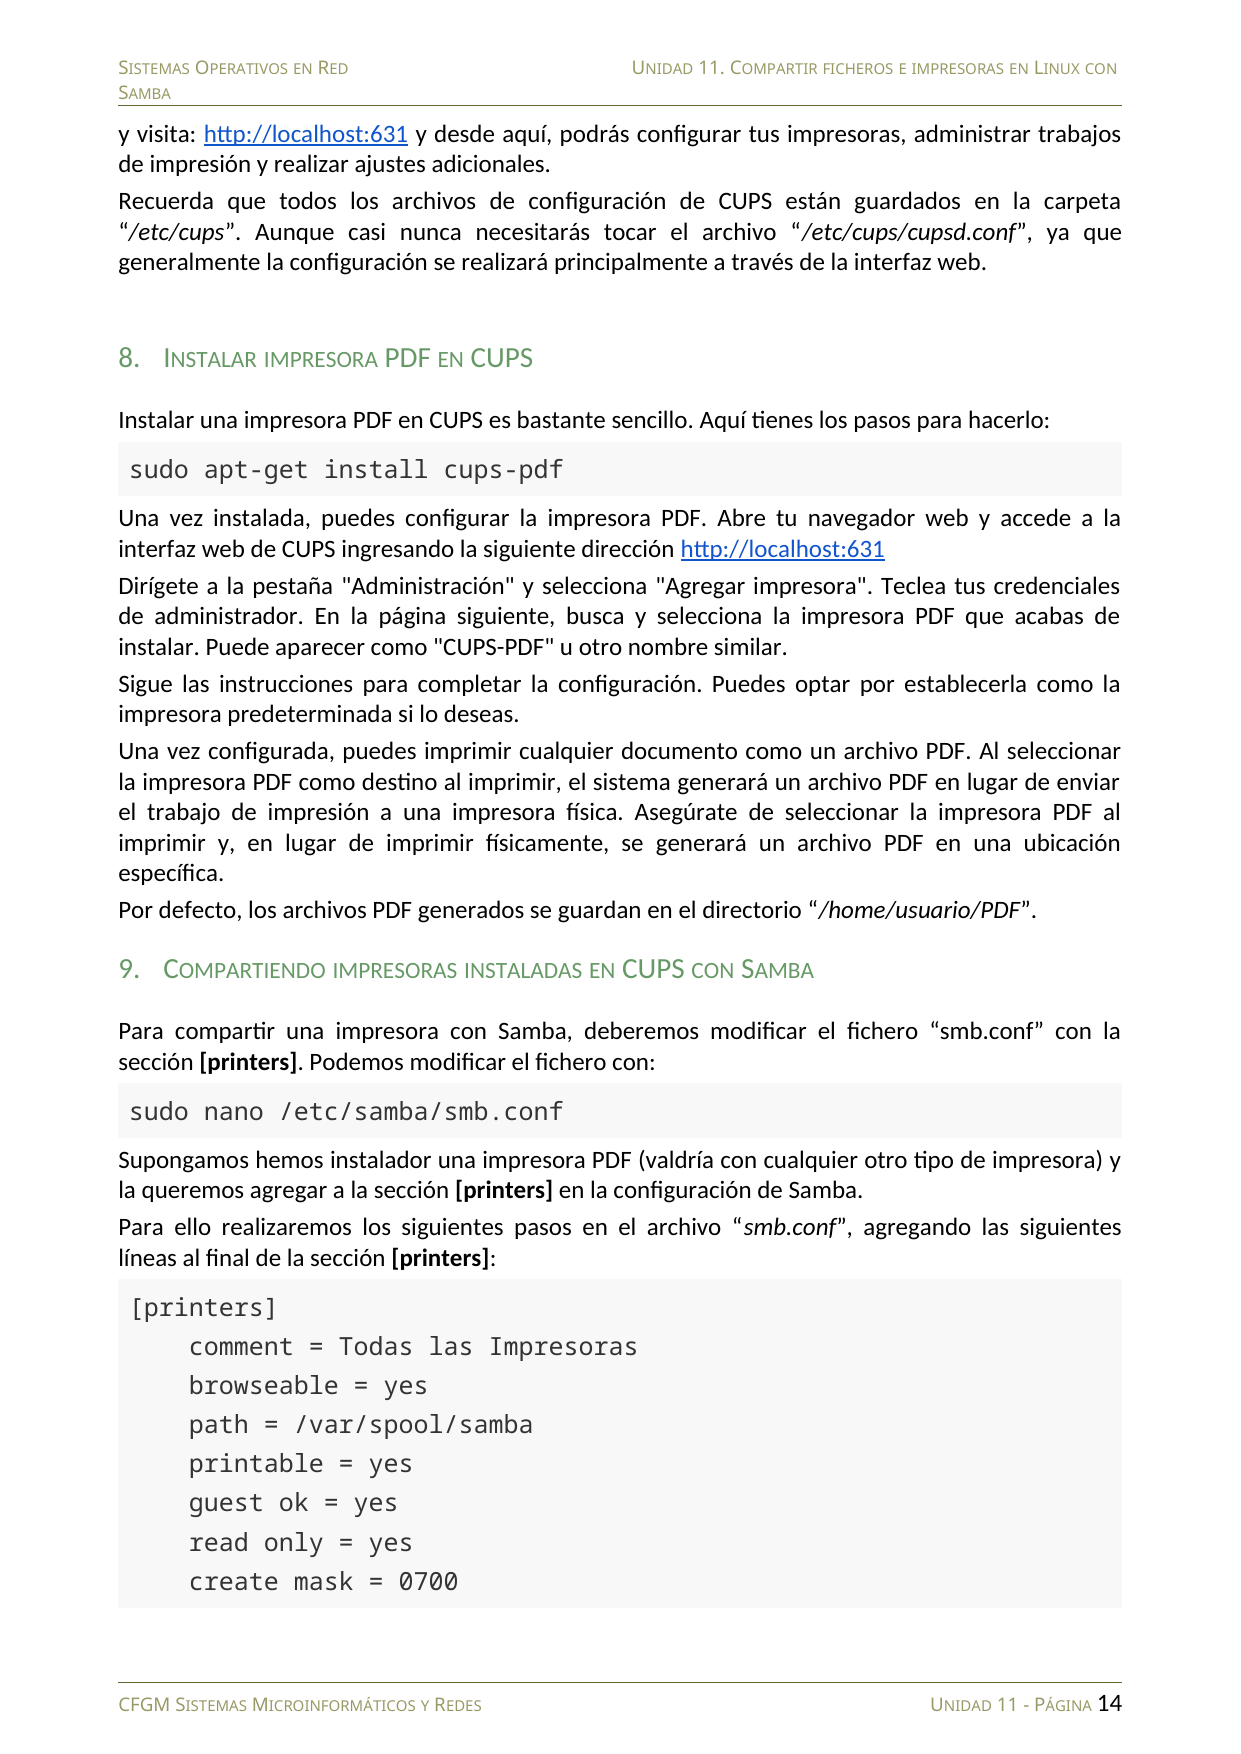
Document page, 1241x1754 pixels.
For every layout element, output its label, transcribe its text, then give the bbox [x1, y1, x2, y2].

text Una vez instalada, puedes configurar la impresora PDF. Abre tu navegador web y accede a la interfaz web de CUPS ingresando la siguiente dirección http://localhost:631 [118, 502, 1122, 563]
text Para compartir una impresora con Samba, deberemos modificar el fichero “smb.conf” con la sección [printers]. Podemos modificar el fichero con: [118, 1016, 1122, 1077]
text Para ello realizaremos los siguientes pasos en el archivo “smb.conf”, agregando las siguientes líneas al final de la sección [printers]: [118, 1211, 1122, 1272]
text Supongamos hemos instalador una impresora PDF (valdría con cualquier otro tipo de impresora) y la queremos agregar a la sección [printers] en la configuración de Samba. [118, 1144, 1122, 1205]
table_header [printers] comment = Todas las Impresoras browseable = yes path = /var/spool/samba printable = yes guest ok = yes read only = yes create mask = 0700 [118, 1279, 1122, 1608]
subtitle Compartiendo impresoras instaladas en CUPS con Samba [118, 950, 1122, 985]
text Dirígete a la pestaña "Administración" y selecciona "Agregar impresora". Teclea tus credenciales de administrador. En la página siguiente, busca y selecciona la impresora PDF que acabas de instalar. Puede aparecer como "CUPS-PDF" u otro nombre similar. [118, 570, 1122, 661]
text y visita: http://localhost:631 y desde aquí, podrás configurar tus impresoras, administrar trabajos de impresión y realizar ajustes adicionales. [118, 118, 1122, 179]
table_header sudo nano /etc/samba/smb.conf [118, 1083, 1122, 1138]
text Recuerda que todos los archivos de configuración de CUPS están guardados en la carpeta “/etc/cups”. Aunque casi nunca necesitarás tocar el archivo “/etc/cups/cupsd.conf”, ya que generalmente la configuración se realizará principalmente a través de la interfaz web. [118, 186, 1122, 277]
subtitle Instalar impresora PDF en CUPS [118, 339, 1122, 374]
text Sigue las instrucciones para completar la configuración. Puedes optar por establecerla como la impresora predeterminada si lo deseas. [118, 668, 1122, 729]
text Instalar una impresora PDF en CUPS es bastante sencillo. Aquí tienes los pasos para hacerlo: [118, 404, 1122, 435]
text Una vez configurada, puedes imprimir cualquier documento como un archivo PDF. Al seleccionar la impresora PDF como destino al imprimir, el sistema generará un archivo PDF en lugar de enviar el trabajo de impresión a una impresora física. Asegúrate de seleccionar la impresora PDF al imprimir y, en lugar de imprimir físicamente, se generará un archivo PDF en una ubicación específica. [118, 735, 1122, 888]
text Por defecto, los archivos PDF generados se guardan en el directorio “/home/usuario/PDF”. [118, 894, 1122, 925]
table_header sudo apt-get install cups-pdf [118, 442, 1122, 496]
